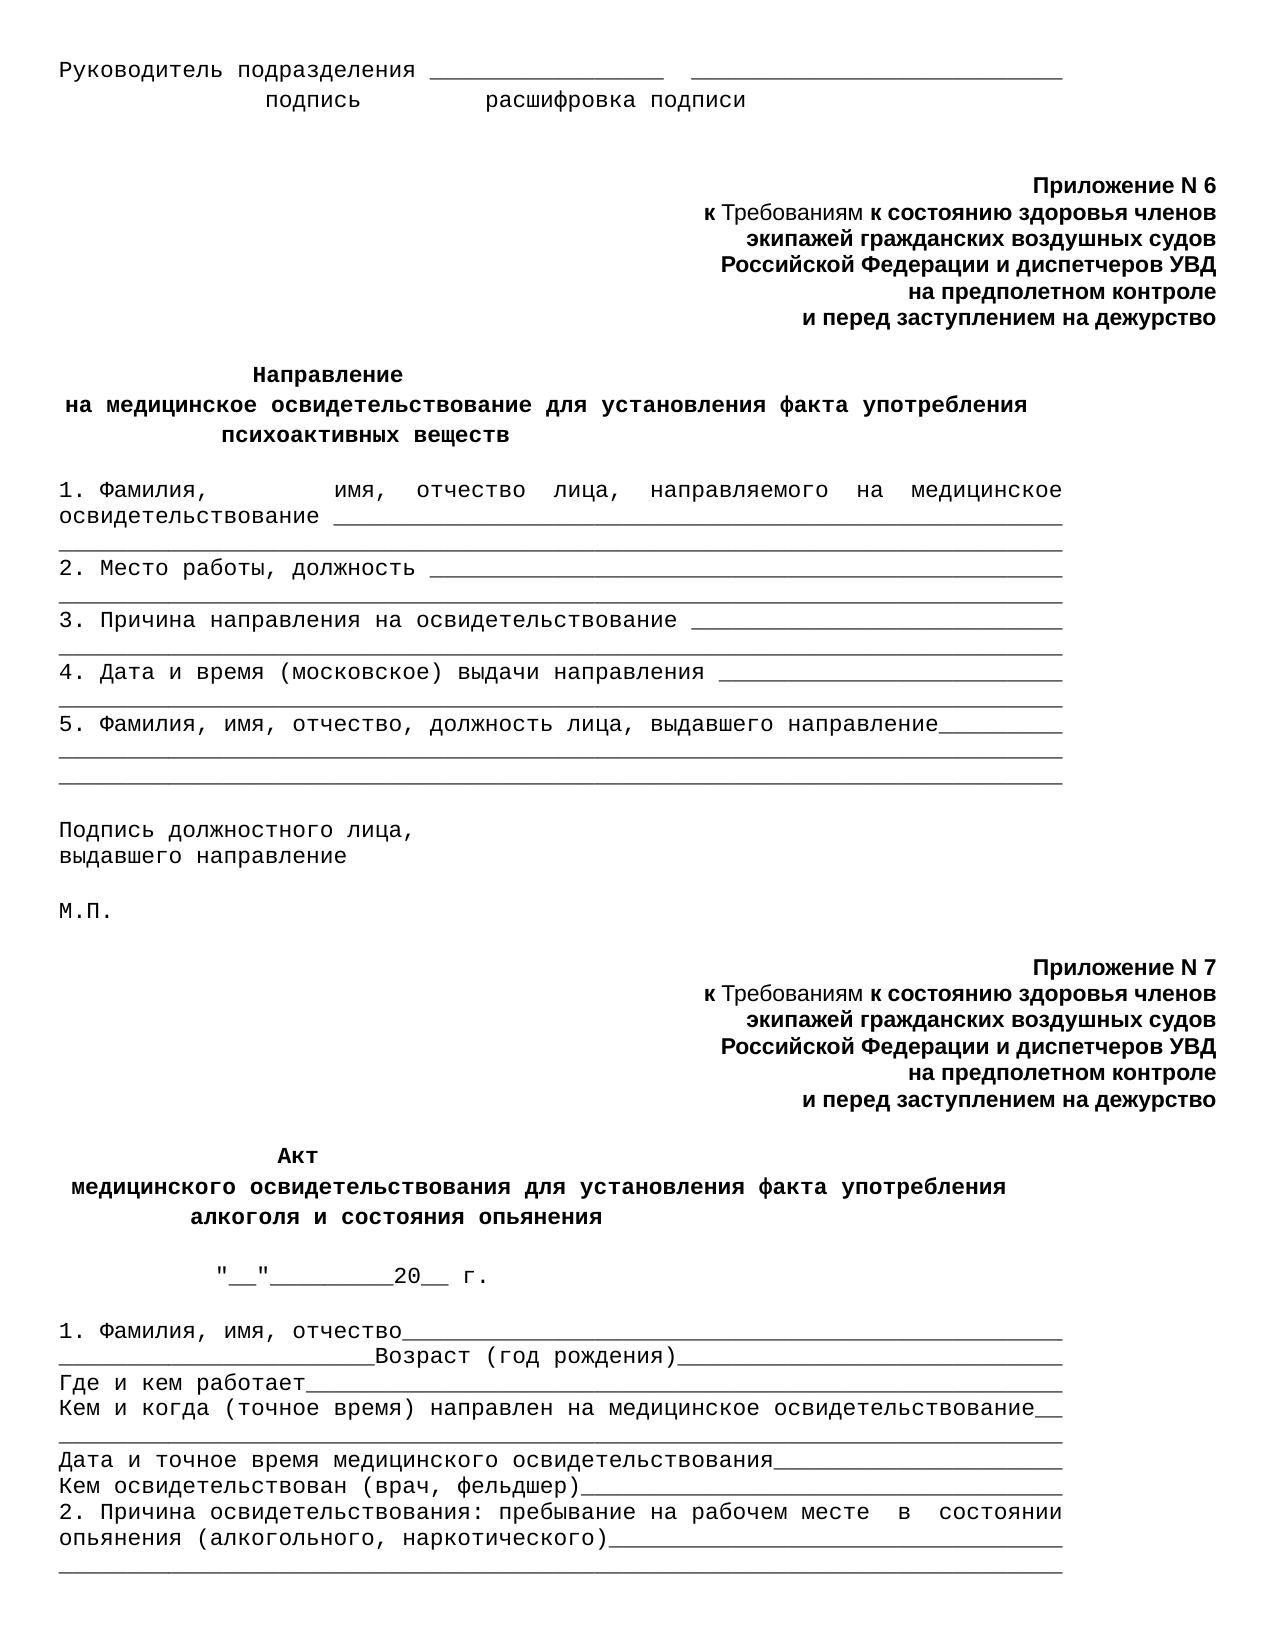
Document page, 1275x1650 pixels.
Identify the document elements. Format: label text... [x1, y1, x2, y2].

text экипажей гражданских воздушных судов [58, 1006, 1216, 1033]
text 2. Место работы, должность ______________________________________________ [58, 556, 1216, 582]
text _________________________________________________________________________ [58, 634, 1216, 660]
text 1. Фамилия, имя, отчество лица, направляемого на медицинское [58, 478, 1216, 504]
text на предполетном контроле [58, 278, 1216, 304]
text и перед заступлением на дежурство [58, 304, 1216, 330]
text _________________________________________________________________________ [58, 530, 1216, 556]
text на медицинское освидетельствование для установления факта употребления [58, 389, 1216, 419]
text _________________________________________________________________________ [58, 738, 1216, 764]
text _________________________________________________________________________ [58, 582, 1216, 608]
text Руководитель подразделения _________________ ___________________________ [58, 58, 1216, 84]
text освидетельствование _____________________________________________________ [58, 504, 1216, 530]
text медицинского освидетельствования для установления факта употребления [58, 1171, 1216, 1201]
text Приложение N 6 [58, 172, 1216, 198]
text _________________________________________________________________________ [58, 686, 1216, 712]
text подпись расшифровка подписи [58, 84, 1216, 115]
text психоактивных веществ [58, 419, 1216, 450]
text и перед заступлением на дежурство [58, 1086, 1216, 1112]
text выдавшего направление [58, 844, 1216, 870]
text Российской Федерации и диспетчеров УВД [58, 1033, 1216, 1059]
text 4. Дата и время (московское) выдачи направления _________________________ [58, 660, 1216, 686]
text 1. Фамилия, имя, отчество________________________________________________ [58, 1319, 1216, 1345]
text Направление [58, 359, 1216, 389]
text Дата и точное время медицинского освидетельствования_____________________ [58, 1449, 1216, 1474]
text Где и кем работает_______________________________________________________ [58, 1371, 1216, 1397]
text М.П. [58, 899, 1216, 925]
text экипажей гражданских воздушных судов [58, 225, 1216, 251]
text "__"_________20__ г. [58, 1260, 1216, 1290]
text опьянения (алкогольного, наркотического)_________________________________ [58, 1526, 1216, 1552]
text к Требованиям к состоянию здоровья членов [58, 980, 1216, 1006]
text алкоголя и состояния опьянения [58, 1201, 1216, 1231]
text Подпись должностного лица, [58, 818, 1216, 844]
text Приложение N 7 [58, 954, 1216, 980]
text _________________________________________________________________________ [58, 1423, 1216, 1449]
text 5. Фамилия, имя, отчество, должность лица, выдавшего направление_________ [58, 712, 1216, 738]
text _________________________________________________________________________ [58, 1552, 1216, 1578]
text 3. Причина направления на освидетельствование ___________________________ [58, 608, 1216, 634]
text _________________________________________________________________________ [58, 764, 1216, 790]
text Кем освидетельствован (врач, фельдшер)___________________________________ [58, 1474, 1216, 1501]
text Акт [58, 1141, 1216, 1171]
text к Требованиям к состоянию здоровья членов [58, 198, 1216, 225]
text Кем и когда (точное время) направлен на медицинское освидетельствование__ [58, 1397, 1216, 1423]
text _______________________Возраст (год рождения)____________________________ [58, 1345, 1216, 1371]
text 2. Причина освидетельствования: пребывание на рабочем месте в состоянии [58, 1501, 1216, 1526]
text на предполетном контроле [58, 1059, 1216, 1086]
text Российской Федерации и диспетчеров УВД [58, 251, 1216, 278]
